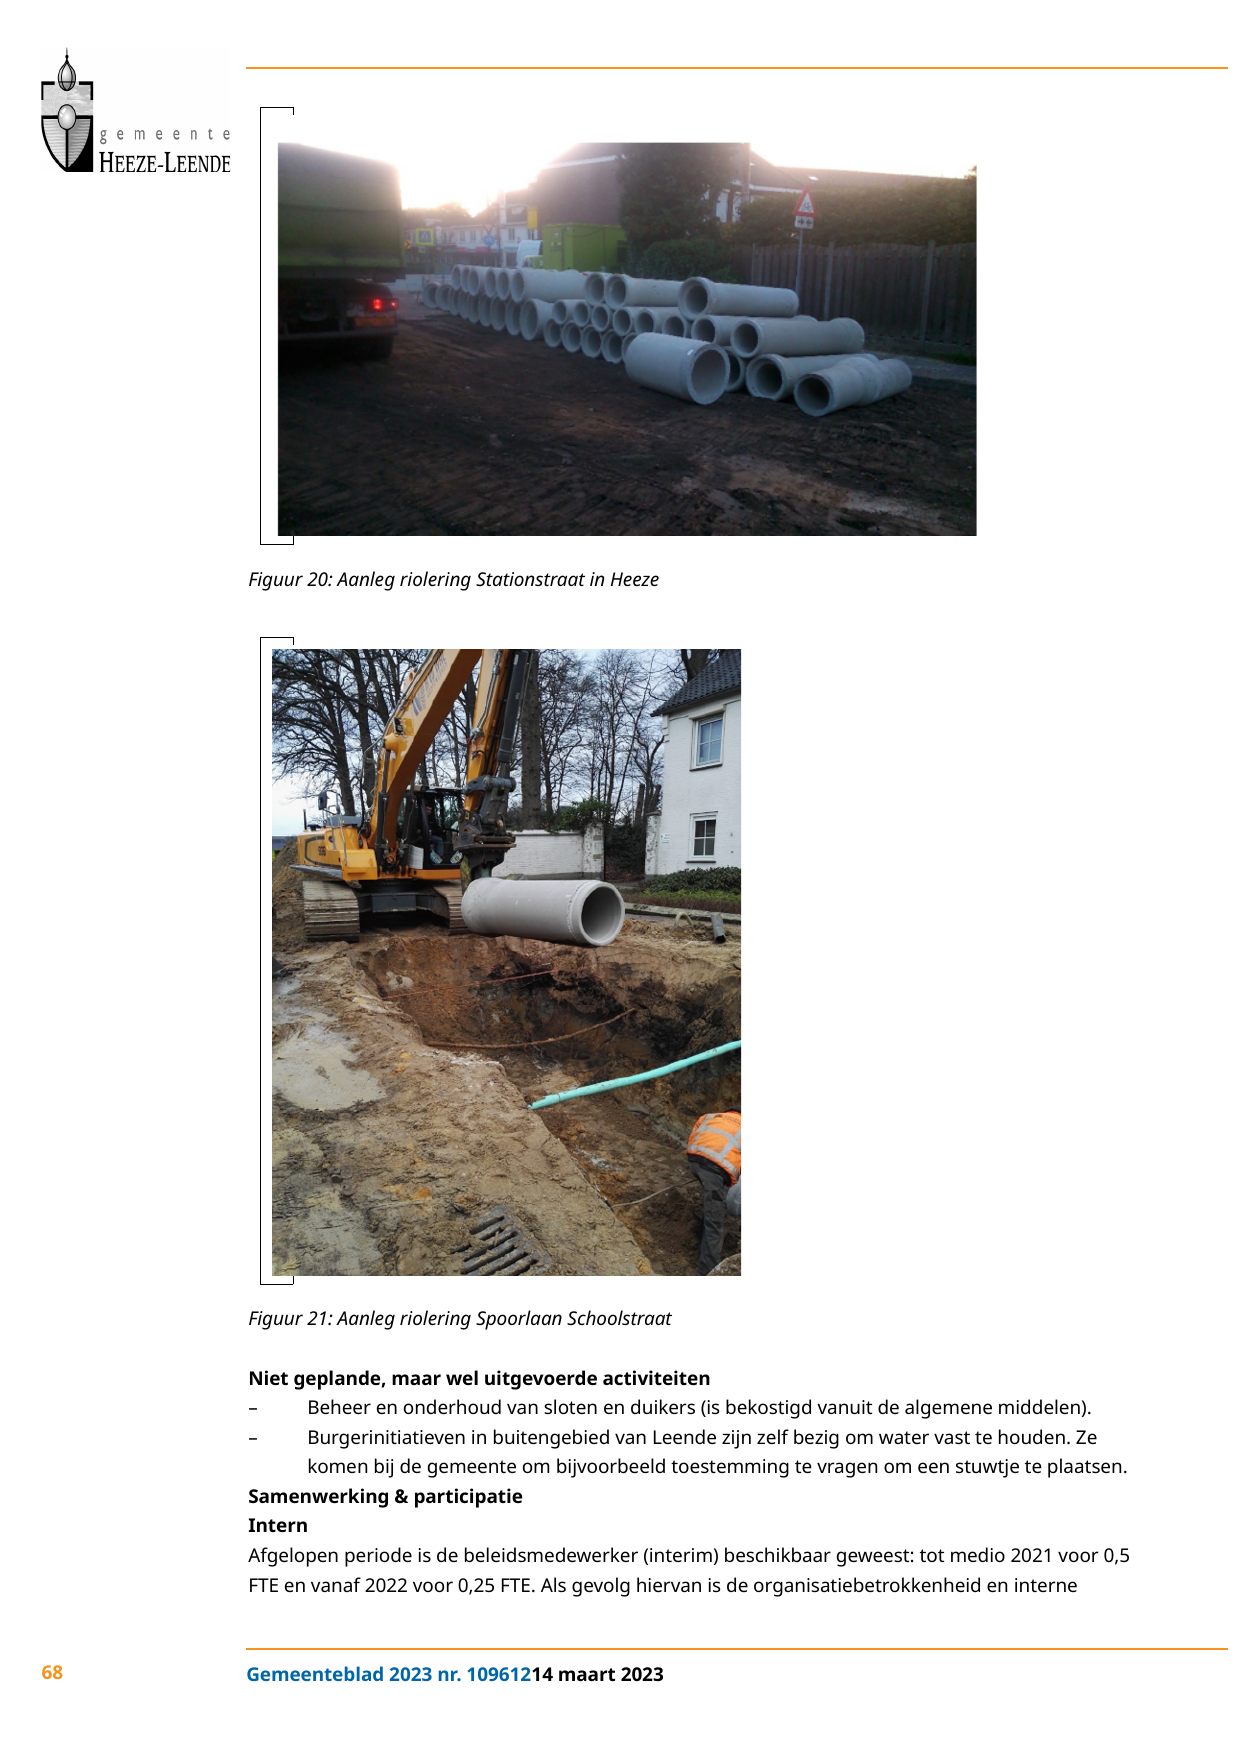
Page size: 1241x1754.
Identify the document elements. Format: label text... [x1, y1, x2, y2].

picture [268, 115, 978, 536]
picture [41, 47, 231, 172]
text Samenwerking & participatie [248, 1483, 1152, 1509]
list Burgerinitiatieven in buitengebied van Leende zijn zelf bezig om water vast te houden. Ze komen bij de gemeente om bijvoorbeeld toestemming te vragen om een stuwtje te plaatsen. [248, 1424, 1152, 1479]
text Figuur 21: Aanleg riolering Spoorlaan Schoolstraat [248, 1306, 1152, 1331]
list Beheer en onderhoud van sloten en duikers (is bekostigd vanuit de algemene middelen). [248, 1394, 1152, 1420]
picture [268, 645, 742, 1276]
text Afgelopen periode is de beleidsmedewerker (interim) beschikbaar geweest: tot medio 2021 voor 0,5 FTE en vanaf 2022 voor 0,25 FTE. Als gevolg hiervan is de organisatiebetrokkenheid en interne [248, 1542, 1152, 1598]
text Niet geplande, maar wel uitgevoerde activiteiten [248, 1365, 1152, 1391]
text Figuur 20: Aanleg riolering Stationstraat in Heeze [248, 566, 1152, 592]
text Intern [248, 1513, 1152, 1538]
